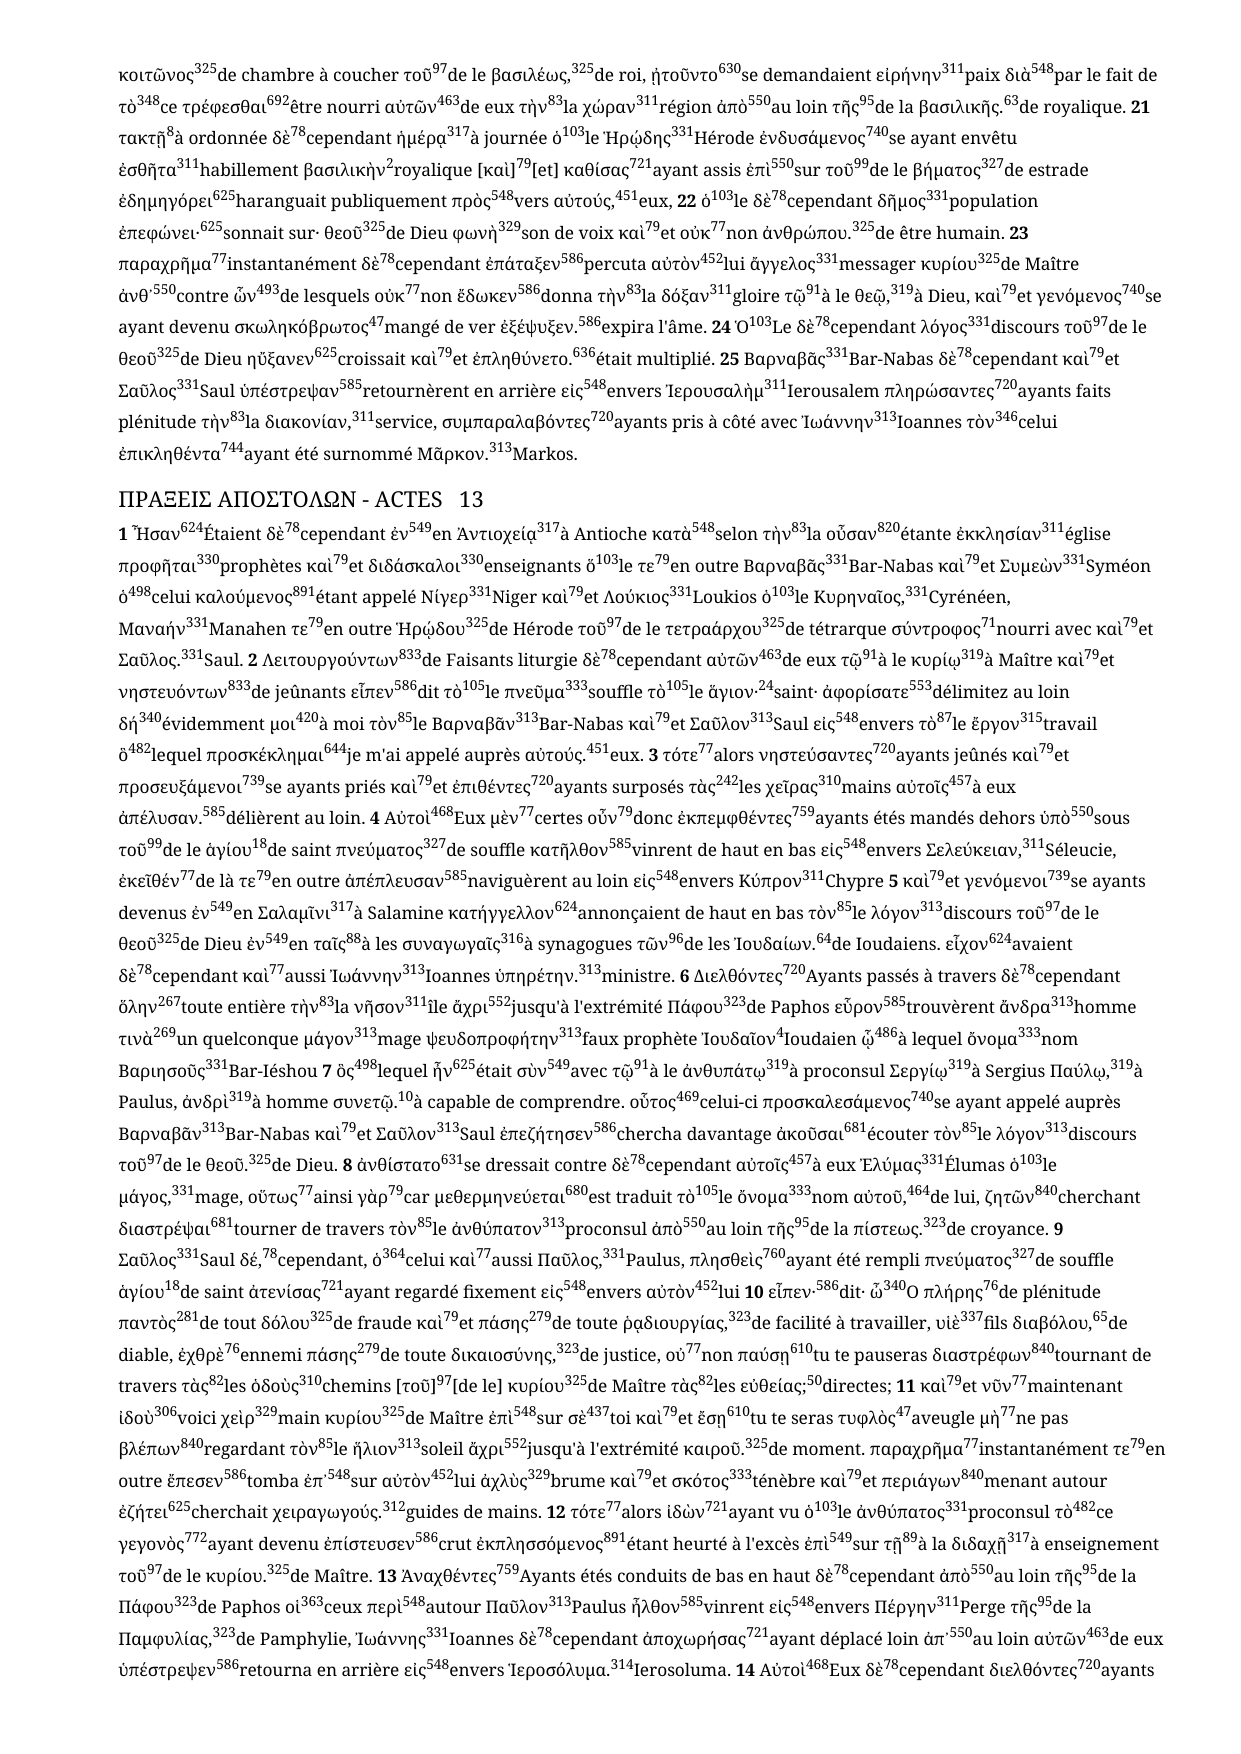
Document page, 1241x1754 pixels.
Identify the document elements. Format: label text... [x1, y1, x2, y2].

text ΠΡΑΞΕΙΣ ΑΠΟΣΤΟΛΩΝ - ACTES 13 [118, 484, 1181, 514]
text 1 Ἦσαν624Étaient δὲ78cependant ἐν549en Ἀντιοχείᾳ317à Antioche κατὰ548selon τὴν83la οὖσαν820étante ἐκκλησίαν311église προφῆται330prophètes καὶ79et διδάσκαλοι330enseignants ὅ103le τε79en outre Βαρναβᾶς331Bar-Nabas καὶ79et Συμεὼν331Syméon ὁ498celui καλούμενος891étant appelé Νίγερ331Niger καὶ79et Λούκιος331Loukios ὁ103le Κυρηναῖος,331Cyrénéen, Μαναήν331Manahen τε79en outre Ἡρῴδου325de Hérode τοῦ97de le τετραάρχου325de tétrarque σύντροφος71nourri avec καὶ79et Σαῦλος.331Saul. 2 Λειτουργούντων833de Faisants liturgie δὲ78cependant αὐτῶν463de eux τῷ91à le κυρίῳ319à Maître καὶ79et νηστευόντων833de jeûnants εἶπεν586dit τὸ105le πνεῦμα333souffle τὸ105le ἅγιον·24saint· ἀφορίσατε553délimitez au loin δή340évidemment μοι420à moi τὸν85le Βαρναβᾶν313Bar-Nabas καὶ79et Σαῦλον313Saul εἰς548envers τὸ87le ἔργον315travail ὃ482lequel προσκέκλημαι644je m'ai appelé auprès αὐτούς.451eux. 3 τότε77alors νηστεύσαντες720ayants jeûnés καὶ79et προσευξάμενοι739se ayants priés καὶ79et ἐπιθέντες720ayants surposés τὰς242les χεῖρας310mains αὐτοῖς457à eux ἀπέλυσαν.585délièrent au loin. 4 Αὐτοὶ468Eux μὲν77certes οὖν79donc ἐκπεμφθέντες759ayants étés mandés dehors ὑπὸ550sous τοῦ99de le ἁγίου18de saint πνεύματος327de souffle κατῆλθον585vinrent de haut en bas εἰς548envers Σελεύκειαν,311Séleucie, ἐκεῖθέν77de là τε79en outre ἀπέπλευσαν585naviguèrent au loin εἰς548envers Κύπρον311Chypre 5 καὶ79et γενόμενοι739se ayants devenus ἐν549en Σαλαμῖνι317à Salamine κατήγγελλον624annonçaient de haut en bas τὸν85le λόγον313discours τοῦ97de le θεοῦ325de Dieu ἐν549en ταῖς88à les συναγωγαῖς316à synagogues τῶν96de les Ἰουδαίων.64de Ioudaiens. εἶχον624avaient δὲ78cependant καὶ77aussi Ἰωάννην313Ioannes ὑπηρέτην.313ministre. 6 Διελθόντες720Ayants passés à travers δὲ78cependant ὅλην267toute entière τὴν83la νῆσον311île ἄχρι552jusqu'à l'extrémité Πάφου323de Paphos εὗρον585trouvèrent ἄνδρα313homme τινὰ269un quelconque μάγον313mage ψευδοπροφήτην313faux prophète Ἰουδαῖον4Ioudaien ᾧ486à lequel ὄνομα333nom Βαριησοῦς331Bar-Iéshou 7 ὃς498lequel ἦν625était σὺν549avec τῷ91à le ἀνθυπάτῳ319à proconsul Σεργίῳ319à Sergius Παύλῳ,319à Paulus, ἀνδρὶ319à homme συνετῷ.10à capable de comprendre. οὗτος469celui-ci προσκαλεσάμενος740se ayant appelé auprès Βαρναβᾶν313Bar-Nabas καὶ79et Σαῦλον313Saul ἐπεζήτησεν586chercha davantage ἀκοῦσαι681écouter τὸν85le λόγον313discours τοῦ97de le θεοῦ.325de Dieu. 8 ἀνθίστατο631se dressait contre δὲ78cependant αὐτοῖς457à eux Ἐλύμας331Élumas ὁ103le μάγος,331mage, οὕτως77ainsi γὰρ79car μεθερμηνεύεται680est traduit τὸ105le ὄνομα333nom αὐτοῦ,464de lui, ζητῶν840cherchant διαστρέψαι681tourner de travers τὸν85le ἀνθύπατον313proconsul ἀπὸ550au loin τῆς95de la πίστεως.323de croyance. 9 Σαῦλος331Saul δέ,78cependant, ὁ364celui καὶ77aussi Παῦλος,331Paulus, πλησθεὶς760ayant été rempli πνεύματος327de souffle ἁγίου18de saint ἀτενίσας721ayant regardé fixement εἰς548envers αὐτὸν452lui 10 εἶπεν·586dit· ὦ340O πλήρης76de plénitude παντὸς281de tout δόλου325de fraude καὶ79et πάσης279de toute ῥᾳδιουργίας,323de facilité à travailler, υἱὲ337fils διαβόλου,65de diable, ἐχθρὲ76ennemi πάσης279de toute δικαιοσύνης,323de justice, οὐ77non παύσῃ610tu te pauseras διαστρέφων840tournant de travers τὰς82les ὁδοὺς310chemins [τοῦ]97[de le] κυρίου325de Maître τὰς82les εὐθείας;50directes; 11 καὶ79et νῦν77maintenant ἰδοὺ306voici χεὶρ329main κυρίου325de Maître ἐπὶ548sur σὲ437toi καὶ79et ἔσῃ610tu te seras τυφλὸς47aveugle μὴ77ne pas βλέπων840regardant τὸν85le ἥλιον313soleil ἄχρι552jusqu'à l'extrémité καιροῦ.325de moment. παραχρῆμα77instantanément τε79en outre ἔπεσεν586tomba ἐπ᾽548sur αὐτὸν452lui ἀχλὺς329brume καὶ79et σκότος333ténèbre καὶ79et περιάγων840menant autour ἐζήτει625cherchait χειραγωγούς.312guides de mains. 12 τότε77alors ἰδὼν721ayant vu ὁ103le ἀνθύπατος331proconsul τὸ482ce γεγονὸς772ayant devenu ἐπίστευσεν586crut ἐκπλησσόμενος891étant heurté à l'excès ἐπὶ549sur τῇ89à la διδαχῇ317à enseignement τοῦ97de le κυρίου.325de Maître. 13 Ἀναχθέντες759Ayants étés conduits de bas en haut δὲ78cependant ἀπὸ550au loin τῆς95de la Πάφου323de Paphos οἱ363ceux περὶ548autour Παῦλον313Paulus ἦλθον585vinrent εἰς548envers Πέργην311Perge τῆς95de la Παμφυλίας,323de Pamphylie, Ἰωάννης331Ioannes δὲ78cependant ἀποχωρήσας721ayant déplacé loin ἀπ᾽550au loin αὐτῶν463de eux ὑπέστρεψεν586retourna en arrière εἰς548envers Ἱεροσόλυμα.314Ierosoluma. 14 Αὐτοὶ468Eux δὲ78cependant διελθόντες720ayants passés à travers ἀπὸ550au loin τῆς95de la Πέργης323de Perge παρεγένοντο591se devinrent à côté εἰς548envers Ἀντιόχειαν311Antioche τὴν83la Πισιδίαν,311Pisidie, καὶ79et [εἰσ]ελθόντες720ayants venus à l'intérieur εἰς548envers τὴν83la συναγωγὴν311synagogue τῇ89à la ἡμέρᾳ317à journée τῶν98de les σαββάτων326de sabbats ἐκάθισαν.585assirent. 15 μετὰ548après δὲ78cependant τὴν83la ἀνάγνωσιν311prise de connaissance τοῦ97de le νόμου325de loi καὶ79et τῶν96de les προφητῶν324de prophètes ἀπέστειλαν585envoyèrent οἱ102les ἀρχισυνάγωγοι330chefs de synagogues πρὸς548vers αὐτοὺς451eux λέγοντες·839disants· ἄνδρες336hommes ἀδελφοί,336frères, εἴ80si τίς287un quelconque ἐστιν668est ἐν549en ὑμῖν438à vous λόγος331discours παρακλήσεως323de appel à côté πρὸς548vers τὸν85le λαόν,313peuple, λέγετε.569dites. 16 Ἀναστὰς721Ayant redressé δὲ78cependant Παῦλος331Paulus καὶ79et κατασείσας721ayant secoué de haut en bas τῇ249à la χειρὶ317à main εἶπεν·586dit· ἄνδρες336hommes Ἰσραηλῖται336Israélites καὶ79et οἱ368ceux φοβούμενοι870se effrayants τὸν85le θεόν,313Dieu, ἀκούσατε.553écoutez. 17 ὁ103le θεὸς331Dieu τοῦ97de le λαοῦ325de peuple τούτου150de celui-ci Ἰσραὴλ325de Israël ἐξελέξατο592se élut τοὺς84les πατέρας312pères ἡμῶν423de nous καὶ79et τὸν85le λαὸν313peuple ὕψωσεν586haussa ἐν549en τῇ89à la παροικίᾳ317à maison d'habitation d'à côté ἐν549en γῇ317à terre Αἰγύπτου323de Égypte καὶ79et μετὰ550avec βραχίονος325de bras ὑψηλοῦ16de haut ἐξήγαγεν586conduisit dehors αὐτοὺς451eux ἐξ550hors αὐτῆς,462de elle, 18 καὶ79et ὡς77comme τεσσερακονταετῆ4de quarante ans χρόνον313temps ἐτροποφόρησεν586colporta la manière αὐτοὺς451eux ἐν549en τῇ89à la ἐρήμῳ57à déserte 19 καὶ79et καθελὼν721ayant saisi du haut vers le bas ἔθνη314ethnies ἑπτὰ180sept ἐν549en γῇ317à terre Χανάαν323de Canaan κατεκληρονόμησεν586hérita de haut en bas τὴν83la γῆν311terre αὐτῶν463de eux 20 ὡς77comme ἔτεσιν320à ans τετρακοσίοις186à quatre cents καὶ79et πεντήκοντα.186à cinquante. καὶ79et μετὰ548après ταῦτα347ces-ci ἔδωκεν586donna κριτὰς312juges ἕως552jusqu'à ce que Σαμουὴλ325de Samouel [τοῦ]97[de le] προφήτου.325de prophète. 21 κἀκεῖθεν77et de là ᾐτήσαντο591se demandèrent βασιλέα313roi καὶ79et ἔδωκεν586donna αὐτοῖς457à eux ὁ103le θεὸς331Dieu τὸν85le Σαοὺλ313Saoul υἱὸν313fils Κίς,325de Kis, ἄνδρα313homme ἐκ550hors φυλῆς323de tribu Βενιαμίν,325de Benyamin, ἔτη314ans τεσσεράκοντα,180quarante, 22 καὶ79et μεταστήσας721ayant déplacé αὐτὸν452lui ἤγειρεν586éveilla τὸν85le Δαυὶδ313Dauid αὐτοῖς457à eux εἰς548envers βασιλέα313roi ᾧ486à lequel καὶ77aussi εἶπεν586dit μαρτυρήσας·721ayant témoigné· εὗρον582je trouvai Δαυὶδ313Dauid τὸν346celui τοῦ97de le Ἰεσσαί,325de Iessai, ἄνδρα313homme κατὰ548selon τὴν83la καρδίαν311coeur μου,424de moi, ὃς498lequel ποιήσει606fera πάντα270tous τὰ86les θελήματά314volontés μου.424de moi. 23 τούτου358de celui-ci ὁ103le θεὸς331Dieu ἀπὸ550au loin τοῦ99de le σπέρματος327de semence κατ᾽548selon ἐπαγγελίαν311promesse ἤγαγεν586conduisit τῷ91à le Ἰσραὴλ319à Israël σωτῆρα313sauveur Ἰησοῦν,313Iésous, 24 προκηρύξαντος716de ayant annoncé d'avance Ἰωάννου325de Ioannes πρὸ550d'avant προσώπου327de face τῆς95de la εἰσόδου323de entrée de chemin αὐτοῦ464de lui βάπτισμα315baptême μετανοίας323de transintelligence παντὶ275à tout τῷ91à le λαῷ319à peuple Ἰσραήλ.325de Israël. 25 ὡς80comme δὲ78cependant ἐπλήρου625faisait plénitude Ἰωάννης331Ioannes τὸν85le δρόμον,313course, ἔλεγεν·625disait· τί399quel ἐμὲ417moi ὑπονοεῖτε665vous soupçonnez εἶναι;689être; οὐκ77non εἰμὶ664je suis ἐγώ·431moi· ἀλλ᾽79mais ἰδοὺ306voici ἔρχεται674se vient μετ᾽548après ἐμὲ417moi οὗ492de lequel οὐκ77non εἰμὶ664je suis ἄξιος47digne τὸ87le ὑπόδημα315soulier τῶν256de les ποδῶν324de pieds λῦσαι.681délier. 26 Ἄνδρες336Hommes ἀδελφοί,336frères, υἱοὶ336fils γένους327de genre Ἀβραὰμ325de Abraam καὶ79et οἱ368ceux ἐν549en ὑμῖν438à vous φοβούμενοι870se effrayants τὸν85le θεόν,313Dieu, ἡμῖν419à nous ὁ103le λόγος331discours τῆς95de la σωτηρίας323de sauvetage ταύτης148de celle-ci ἐξαπεστάλη.600fut envoyé dehors. 27 οἱ363ceux γὰρ79car κατοικοῦντες839établissants maison d'habitation ἐν549en Ἰερουσαλὴμ317à Ierousalem καὶ79et οἱ102les ἄρχοντες330chefs αὐτῶν463de eux τοῦτον346celui-ci ἀγνοήσαντες720ayants méconnus καὶ79et τὰς82les φωνὰς310sons de voix τῶν96de les προφητῶν324de prophètes τὰς477celles κατὰ548selon πᾶν271tout σάββατον315sabbat ἀναγινωσκομένας872étantes prises connaissance κρίναντες720ayants jugés ἐπλήρωσαν,585firent plénitude, 28 καὶ79et μηδεμίαν267pas une αἰτίαν311cause θανάτου325de trépas εὑρόντες720ayants trouvés ᾐτήσαντο591se demandèrent Πιλᾶτον313Pilatus ἀναιρεθῆναι683être saisi de bas en haut αὐτόν.452lui. 29 ὡς80comme δὲ78cependant ἐτέλεσαν585achevèrent πάντα270tous τὰ347ces περὶ550autour αὐτοῦ464de lui γεγραμμένα,797ayants étés graphés, καθελόντες720ayants saisis du haut vers le bas ἀπὸ550au loin τοῦ99de le ξύλου327de bois ἔθηκαν585posèrent εἰς548envers μνημεῖον.315mémorial. 30 ὁ103le δὲ78cependant θεὸς331Dieu ἤγειρεν586éveilla αὐτὸν452lui ἐκ550hors νεκρῶν,64de morts, 31 ὃς498lequel ὤφθη600fut vu ἐπὶ548sur ἡμέρας310journées πλείους1plus nombreusement τοῖς351à ceux συναναβᾶσιν712à ayants montés avec αὐτῷ458à lui ἀπὸ550au loin τῆς95de la Γαλιλαίας323de Galilée εἰς548envers Ἰερουσαλήμ,311Ierousalem, οἵτινες497lesquels des quelconques [νῦν]77[maintenant] εἰσιν667sont μάρτυρες330témoins αὐτοῦ464de lui πρὸς548vers τὸν85le λαόν.313peuple. 32 Καὶ79Et ἡμεῖς430nous ὑμᾶς436vous εὐαγγελιζόμεθα669nous nous évangélisons τὴν83la πρὸς548vers τοὺς84les πατέρας312pères ἐπαγγελίαν311promesse γενομένην,724se ayante devenue, 33 ὅτι80en ce que ταύτην344celle-ci ὁ103le θεὸς331Dieu ἐκπεπλήρωκεν642a fait plénitude à l'excès τοῖς92à les τέκνοις320à enfants ἡμῶν423de nous ἀναστήσας721ayant redressé Ἰησοῦν313Iésous ὡς80comme καὶ77aussi ἐν549en τῷ91à le ψαλμῷ319à psaume γέγραπται654a été graphé τῷ91à le δευτέρῳ·207à deuxième· υἱός331fils μου424de moi εἶ666tu es σύ,448toi, ἐγὼ431moi σήμερον77aujourd'hui γεγέννηκά638j'ai engendré σε.437toi. 34 ὅτι80en ce que δὲ78cependant ἀνέστησεν586redressa αὐτὸν452lui ἐκ550hors νεκρῶν64de morts μηκέτι77ne pas plus μέλλοντα822imminant ὑποστρέφειν689retourner en arrière εἰς548envers διαφθοράν,311corruption à travers, οὕτως77ainsi εἴρηκεν642a dit ὅτι80en ce que δώσω602je donnerai ὑμῖν438à vous τὰ86les ὅσια54sacrés Δαυὶδ325de Dauid τὰ86les πιστά.54croyables. 35 διότι80parce que καὶ77aussi ἐν549en ἑτέρῳ378à autre-différent λέγει·668dit· οὐ77non δώσεις604tu donneras τὸν85le ὅσιόν53sacré σου442de toi ἰδεῖν681voir διαφθοράν.311corruption à travers. 36 Δαυὶδ331Dauid μὲν79certes γὰρ79car ἰδίᾳ119à en propre γενεᾷ317à génération ὑπηρετήσας721ayant administré τῇ89à la τοῦ97de le θεοῦ325de Dieu βουλῇ317à dessein ἐκοιμήθη600fut mis au coucher καὶ79et προσετέθη600fut apposé πρὸς548vers τοὺς84les πατέρας312pères αὐτοῦ464de lui καὶ79et εἶδεν586vit διαφθοράν·311corruption à travers· 37 ὃν480lequel δὲ78cependant ὁ103le θεὸς331Dieu ἤγειρεν,586éveilla, οὐκ77non εἶδεν586vit διαφθοράν.311corruption à travers. 38 γνωστὸν49connu οὖν79donc ἔστω572soit ὑμῖν,438à vous, ἄνδρες336hommes ἀδελφοί,336frères, ὅτι80en ce que διὰ550par τούτου358de celui-ci ὑμῖν438à vous ἄφεσις329abandon ἁμαρτιῶν322de fautes καταγγέλλεται,680est annoncé de haut en bas, [καὶ]79[et] ἀπὸ550au loin πάντων385de tous ὧν493de lesquels οὐκ77non ἠδυνήθητε597vous fûtes pu ἐν549en νόμῳ319à loi Μωϋσέως325de Môusês δικαιωθῆναι,683être justifié, 39 ἐν549en τούτῳ352à celui-ci πᾶς390tout ὁ364celui πιστεύων840croyant δικαιοῦται.680est justifié. 40 βλέπετε569regardez οὖν79donc μὴ80ne pas ἐπέλθῃ899que vienne sur τὸ366ce εἰρημένον815ayant été dit ἐν549en τοῖς90à les προφήταις·318à prophètes· 41 ἴδετε,553voyez, οἱ102les καταφρονηταί,330mépriseurs, καὶ79et θαυμάσατε553étonnez καὶ79et ἀφανίσθητε,562soyez faits disparaître, ὅτι80en ce que ἔργον315travail ἐργάζομαι670je me mets au travail ἐγὼ431moi ἐν549en ταῖς88à les ἡμέραις316à journées ὑμῶν,441de vous, ἔργον315travail ὃ482lequel οὐ77non μὴ77ne pas πιστεύσητε896que vous croyiez ἐάν80si le cas échéant τις390un quelconque ἐκδιηγῆται927que se décrive ὑμῖν.438à vous. 42 Ἐξιόντων833de Allants dehors δὲ78cependant αὐτῶν463de eux παρεκάλουν624appelaient à côté εἰς548envers τὸ87le μεταξὺ77entre σάββατον315sabbat λαληθῆναι683être bavardé αὐτοῖς457à eux τὰ86les ῥήματα314oraux ταῦτα.139ces-ci. 43 λυθείσης752de ayante étée déliée δὲ78cependant τῆς95de la συναγωγῆς323de synagogue ἠκολούθησαν585suivirent πολλοὶ389nombreux τῶν96de les Ἰουδαίων64de Ioudaiens καὶ79et τῶν96de les σεβομένων860de se vénérants προσηλύτων324de prosélytes τῷ91à le Παύλῳ319à Paulus καὶ79et τῷ91à le Βαρναβᾷ,319à Bar-Nabas, οἵτινες497lesquels des quelconques προσλαλοῦντες839bavardants auprès αὐτοῖς457à eux ἔπειθον624persuadaient αὐτοὺς451eux προσμένειν689rester auprès τῇ89à la χάριτι317à grâce τοῦ97de le θεοῦ.325de Dieu. 44 Τῷ93à Le δὲ78cependant ἐρχομένῳ857à se venant σαββάτῳ321à sabbat σχεδὸν77presque πᾶσα285toute ἡ101la πόλις329cité συνήχθη600fut mené ensemble ἀκοῦσαι681écouter τὸν85le λόγον313discours τοῦ97de le κυρίου.325de Maître. 45 ἰδόντες720ayants vus δὲ78cependant οἱ102les Ἰουδαῖοι70Ioudaiens τοὺς84les ὄχλους312foules ἐπλήσθησαν599furent rempli ζήλου325de zèle καὶ79et ἀντέλεγον624contredisaient τοῖς353à ces ὑπὸ550sous Παύλου325de Paulus λαλουμένοις881à étants bavardés βλασφημοῦντες.839blasphémants. 46 παρρησιασάμενοί739se ayants oralisés franchement τε79en outre ὁ103le Παῦλος331Paulus καὶ79et ὁ103le Βαρναβᾶς331Bar-Nabas εἶπαν·585dirent· ὑμῖν438à vous ἦν625était ἀναγκαῖον49nécessaire πρῶτον77premièrement λαληθῆναι683être bavardé τὸν85le λόγον313discours τοῦ97de le θεοῦ·325de Dieu· ἐπειδὴ80parce que donc ἀπωθεῖσθε671vous vous poussez au loin αὐτὸν452lui καὶ79et οὐκ77non ἀξίους52dignes κρίνετε665vous jugez ἑαυτοὺς515vous-mêmes τῆς95de la αἰωνίου14de éternelle ζωῆς,323de vie, ἰδοὺ306voici στρεφόμεθα675nous sommes tournés εἰς548envers τὰ86les ἔθνη.314ethnies. 47 οὕτως77ainsi γὰρ79car ἐντέταλται648s'a commandé ἡμῖν419à nous ὁ103le κύριος·331Maître· τέθεικά638j'ai posé σε437toi εἰς548envers φῶς315lumière ἐθνῶν326de ethnies τοῦ360de ce εἶναί689être σε437toi εἰς548envers σωτηρίαν311sauvetage ἕως552jusqu'à ce que ἐσχάτου67de dernier τῆς95de la γῆς.323de terre. 48 Ἀκούοντα841Écoutants δὲ78cependant τὰ104les ἔθνη332ethnies ἔχαιρον624étaient de joie καὶ79et ἐδόξαζον624glorifiaient τὸν85le λόγον313discours τοῦ97de le κυρίου325de Maître καὶ79et ἐπίστευσαν585crurent ὅσοι497autant lesquels ἦσαν624étaient τεταγμένοι812ayants étés ordonnancés εἰς548envers ζωὴν311vie αἰώνιον·2éternelle· 49 διεφέρετο636était différé δὲ78cependant ὁ103le λόγος331discours τοῦ97de le κυρίου325de Maître δι᾽550par ὅλης279de toute entière τῆς95de la χώρας.323de région. 50 οἱ102les δὲ78cependant Ἰουδαῖοι70Ioudaiens παρώτρυναν585remuèrent à côté τὰς82les σεβομένας846se vénérantes γυναῖκας310femmes τὰς82les εὐσχήμονας1élégantes καὶ79et τοὺς84les πρώτους52premiers τῆς95de la πόλεως323de cité καὶ79et ἐπήγειραν585éveillèrent au dessus διωγμὸν313poursuite ἐπὶ548sur τὸν85le Παῦλον313Paulus καὶ79et Βαρναβᾶν313Bar-Nabas καὶ79et ἐξέβαλον585éjectèrent αὐτοὺς451eux ἀπὸ550au loin τῶν98de les ὁρίων326de frontières αὐτῶν.463de eux. 51 οἱ468ceux δὲ78cependant ἐκτιναξάμενοι739se ayants secoués dehors τὸν85le κονιορτὸν313poussière τῶν96de les ποδῶν324de pieds ἐπ᾽548sur αὐτοὺς451eux ἦλθον585vinrent εἰς548envers Ἰκόνιον,315Iconium, 52 οἵ102les τε79en outre μαθηταὶ330disciples ἐπληροῦντο635étaient fait plénitude χαρᾶς323de joie καὶ79et πνεύματος327de souffle ἁγίου.18de saint. [118, 518, 1181, 1682]
text 1 Κατ᾽548Selon ἐκεῖνον138celui-là δὲ78cependant τὸν85le καιρὸν313moment ἐπέβαλεν586surjeta Ἡρῴδης331Hérode ὁ103le βασιλεὺς331roi τὰς82les χεῖρας310mains κακῶσαί681faire du mal τινας372des quelconques τῶν357de ceux ἀπὸ550au loin τῆς95de la ἐκκλησίας.323de église. 2 ἀνεῖλεν586saisit de bas en haut δὲ78cependant Ἰάκωβον313Iakobos τὸν85le ἀδελφὸν313frère Ἰωάννου325de Ioannes μαχαίρῃ.317à machette. 3 Ἰδὼν721Ayant vu δὲ78cependant ὅτι80en ce que ἀρεστόν49agréable ἐστιν668est τοῖς90à les Ἰουδαίοις,58à Ioudaiens, προσέθετο592se apposa συλλαβεῖν681prendre ensemble καὶ77aussi Πέτρον,313Pierre, –935– ἦσαν624étaient δὲ78cependant [αἱ]100[les] ἡμέραι328journées τῶν98de les ἀζύμων66de sans levains –935– 4 ὃν480lequel καὶ77aussi πιάσας721ayant saisi ἔθετο592se posa εἰς548envers φυλακὴν311gardiennage παραδοὺς721ayant livré τέσσαρσιν186à quatre τετραδίοις320à groupes de quatre στρατιωτῶν324de soldats φυλάσσειν689gardienner αὐτόν,452lui, βουλόμενος867se ayant dessein μετὰ548après τὸ87le πάσχα315pâque ἀναγαγεῖν681conduire de bas en haut αὐτὸν452lui τῷ91à le λαῷ.319à peuple. 5 ὁ103le μὲν79certes οὖν79donc Πέτρος331Pierre ἐτηρεῖτο636était gardé ἐν549en τῇ89à la φυλακῇ·317à gardiennage· προσευχὴ329prière δὲ78cependant ἦν625était ἐκτενῶς77extensivement γινομένη865se devenante ὑπὸ550sous τῆς95de la ἐκκλησίας323de église πρὸς548vers τὸν85le θεὸν313Dieu περὶ550autour αὐτοῦ.464de lui. 6 Ὅτε80Lorsque δὲ78cependant ἤμελλεν625imminait προαγαγεῖν681mener devant αὐτὸν452lui ὁ103le Ἡρῴδης,331Hérode, τῇ89à la νυκτὶ317à nuit ἐκείνῃ142à celle-là ἦν625était ὁ103le Πέτρος331Pierre κοιμώμενος891étant mis au coucher μεταξὺ552entre δύο190de deux στρατιωτῶν324de soldats δεδεμένος813ayant été attaché de lien ἁλύσεσιν316à chaînes δυσὶν182à deux φύλακές330gardiens τε79en outre πρὸ550d'avant τῆς95de la θύρας323de porte ἐτήρουν624gardaient τὴν83la φυλακήν.311gardiennage. 7 καὶ79et ἰδοὺ306voici ἄγγελος331messager κυρίου325de Maître ἐπέστη586présenta καὶ79et φῶς333lumière ἔλαμψεν586brilla ἐν549en τῷ93à le οἰκήματι·321à habitat· πατάξας721ayant percuté δὲ78cependant τὴν83la πλευρὰν311côté τοῦ97de le Πέτρου325de Pierre ἤγειρεν586éveilla αὐτὸν452lui λέγων·840disant· ἀνάστα554redresse ἐν549en τάχει.321à vitesse. καὶ79et ἐξέπεσαν585tombèrent dehors αὐτοῦ464de lui αἱ100les ἁλύσεις328chaînes ἐκ550hors τῶν254de les χειρῶν.322de mains. 8 εἶπεν586dit δὲ78cependant ὁ103le ἄγγελος331messager πρὸς548vers αὐτόν·452lui· ζῶσαι558te ceins καὶ79et ὑπόδησαι558te lie en dessous τὰ86les σανδάλιά314sandales σου.442de toi. ἐποίησεν586fit δὲ78cependant οὕτως.77ainsi. καὶ79et λέγει668dit αὐτῷ·458à lui· περιβαλοῦ558te entoure τὸ87le ἱμάτιόν315himation σου442de toi καὶ79et ἀκολούθει570suis μοι.420à moi. 9 καὶ79et ἐξελθὼν721ayant sorti ἠκολούθει625suivait καὶ79et οὐκ77non ᾔδει659avait su ὅτι80en ce que ἀληθές49vrai ἐστιν668est τὸ500ce γινόμενον869se devenant διὰ550par τοῦ97de le ἀγγέλου·325de messager· ἐδόκει625estimait δὲ78cependant ὅραμα315vision βλέπειν.689regarder. 10 διελθόντες720ayants passés à travers δὲ78cependant πρώτην201première φυλακὴν311gardiennage καὶ79et δευτέραν201deuxième ἦλθαν585vinrent ἐπὶ548sur τὴν83la πύλην311porche τὴν83la σιδηρᾶν2de fer τὴν344celle φέρουσαν820portante εἰς548envers τὴν83la πόλιν,311cité, ἥτις496laquelle une quelconque αὐτομάτη69automate ἠνοίγη600fut ouvert αὐτοῖς457à eux καὶ79et ἐξελθόντες720ayants sortis προῆλθον585vinrent devant ῥύμην311rue μίαν,177une, καὶ79et εὐθέως77directement ἀπέστη586dressa au loin ὁ103le ἄγγελος331messager ἀπ᾽550au loin αὐτοῦ.464de lui. 11 Καὶ79Et ὁ103le Πέτρος331Pierre ἐν549en ἑαυτῷ533à lui-même γενόμενος740se ayant devenu εἶπεν·586dit· νῦν77maintenant οἶδα638j'ai su ἀληθῶς77vraiment ὅτι80en ce que ἐξαπέστειλεν586envoya dehors [ὁ]103[le] κύριος331Maître τὸν85le ἄγγελον313messager αὐτοῦ464de lui καὶ79et ἐξείλατό592se extrait με417moi ἐκ550hors χειρὸς323de main Ἡρῴδου325de Hérode καὶ79et πάσης279de toute τῆς95de la προσδοκίας323de attente τοῦ97de le λαοῦ325de peuple τῶν96de les Ἰουδαίων.64de Ioudaiens. 12 συνιδών721ayant vu avec τε79en outre ἦλθεν586vint ἐπὶ548sur τὴν83la οἰκίαν311maison d'habitation τῆς95de la Μαρίας323de Maria τῆς95de la μητρὸς323de mère Ἰωάννου325de Ioannes τοῦ492de celui ἐπικαλουμένου885de étant surnommé Μάρκου,325de Markos, οὗ77où ἦσαν624étaient ἱκανοὶ46assez-importants συνηθροισμένοι812ayants étés réunis ensemble καὶ79et προσευχόμενοι.866se priants. 13 κρούσαντος716de ayant toqué δὲ78cependant αὐτοῦ464de lui τὴν83la θύραν311porte τοῦ97de le πυλῶνος325de portail προσῆλθεν586vint vers παιδίσκη329jeune servante ὑπακοῦσαι681écouter en soumission ὀνόματι321à nom Ῥόδη,329Rode, 14 καὶ79et ἐπιγνοῦσα719ayante reconnue τὴν83la φωνὴν311son de voix τοῦ97de le Πέτρου325de Pierre ἀπὸ550au loin τῆς95de la χαρᾶς323de joie οὐκ77non ἤνοιξεν586ouvrit τὸν85le πυλῶνα,313portail, εἰσδραμοῦσα719ayante courue dans δὲ78cependant ἀπήγγειλεν586rapporta annonce ἑστάναι686avoir dressé τὸν85le Πέτρον313Pierre πρὸ550d'avant τοῦ97de le πυλῶνος.325de portail. 15 οἱ468ceux δὲ78cependant πρὸς548vers αὐτὴν450elle εἶπαν·585dirent· μαίνῃ.672tu te délires. ἡ467celle δὲ78cependant διϊσχυρίζετο631se insistait οὕτως77ainsi ἔχειν.689avoir. οἱ468ceux δὲ78cependant ἔλεγον·624disaient· ὁ103le ἄγγελός331messager ἐστιν668est αὐτοῦ.464de lui. 16 ὁ103le δὲ78cependant Πέτρος331Pierre ἐπέμενεν625restait sur κρούων·840toquant· ἀνοίξαντες720ayants ouverts δὲ78cependant εἶδαν585virent αὐτὸν452lui καὶ79et ἐξέστησαν.585extasièrent. 17 κατασείσας721ayant secoué de haut en bas δὲ78cependant αὐτοῖς457à eux τῇ249à la χειρὶ317à main σιγᾶν689garder le silence διηγήσατο592se raconta complètement [αὐτοῖς]457[à eux] πῶς77comment? ὁ103le κύριος331Maître αὐτὸν452lui ἐξήγαγεν586conduisit dehors ἐκ550hors τῆς95de la φυλακῆς323de gardiennage εἶπέν586dit τε·79en outre· ἀπαγγείλατε553rapportez annonce Ἰακώβῳ319à Iakobos καὶ79et τοῖς90à les ἀδελφοῖς318à frères ταῦτα.347ces-ci. καὶ79et ἐξελθὼν721ayant sorti ἐπορεύθη600fut allé εἰς548envers ἕτερον115autre-différent τόπον.313lieu. 18 Γενομένης732de Se ayante devenue δὲ78cependant ἡμέρας323de journée ἦν625était τάραχος331trouble οὐκ77non ὀλίγος390peu ἐν549en τοῖς90à les στρατιώταις318à soldats τί412quel ἄρα77par conséquent ὁ103le Πέτρος331Pierre ἐγένετο.592se devint. 19 Ἡρῴδης331Hérode δὲ78cependant ἐπιζητήσας721ayant cherché davantage αὐτὸν452lui καὶ79et μὴ77ne pas εὑρών,721ayant trouvé, ἀνακρίνας721ayant jugé de bas en haut τοὺς84les φύλακας312gardiens ἐκέλευσεν586ordonna ἀπαχθῆναι,683être conduit au loin, καὶ79et κατελθὼν721ayant venu de haut en bas ἀπὸ550au loin τῆς95de la Ἰουδαίας323de Ioudaia εἰς548envers Καισάρειαν311Kaesareia διέτριβεν.625grattait à travers. 20 Ἦν625Était δὲ78cependant θυμομαχῶν840combattant avec fureur Τυρίοις318à Tyriens καὶ79et Σιδωνίοις·58à Sidoniens· ὁμοθυμαδὸν77en même fureur δὲ78cependant παρῆσαν624étaient à côté πρὸς548vers αὐτὸν452lui καὶ79et πείσαντες720ayants persuadés Βλάστον,313Blastos, τὸν480celui ἐπὶ550sur τοῦ97de le κοιτῶνος325de chambre à coucher τοῦ97de le βασιλέως,325de roi, ᾐτοῦντο630se demandaient εἰρήνην311paix διὰ548par le fait de τὸ348ce τρέφεσθαι692être nourri αὐτῶν463de eux τὴν83la χώραν311région ἀπὸ550au loin τῆς95de la βασιλικῆς.63de royalique. 21 τακτῇ8à ordonnée δὲ78cependant ἡμέρᾳ317à journée ὁ103le Ἡρῴδης331Hérode ἐνδυσάμενος740se ayant envêtu ἐσθῆτα311habillement βασιλικὴν2royalique [καὶ]79[et] καθίσας721ayant assis ἐπὶ550sur τοῦ99de le βήματος327de estrade ἐδημηγόρει625haranguait publiquement πρὸς548vers αὐτούς,451eux, 22 ὁ103le δὲ78cependant δῆμος331population ἐπεφώνει·625sonnait sur· θεοῦ325de Dieu φωνὴ329son de voix καὶ79et οὐκ77non ἀνθρώπου.325de être humain. 23 παραχρῆμα77instantanément δὲ78cependant ἐπάταξεν586percuta αὐτὸν452lui ἄγγελος331messager κυρίου325de Maître ἀνθ᾽550contre ὧν493de lesquels οὐκ77non ἔδωκεν586donna τὴν83la δόξαν311gloire τῷ91à le θεῷ,319à Dieu, καὶ79et γενόμενος740se ayant devenu σκωληκόβρωτος47mangé de ver ἐξέψυξεν.586expira l'âme. 24 Ὁ103Le δὲ78cependant λόγος331discours τοῦ97de le θεοῦ325de Dieu ηὔξανεν625croissait καὶ79et ἐπληθύνετο.636était multiplié. 25 Βαρναβᾶς331Bar-Nabas δὲ78cependant καὶ79et Σαῦλος331Saul ὑπέστρεψαν585retournèrent en arrière εἰς548envers Ἰερουσαλὴμ311Ierousalem πληρώσαντες720ayants faits plénitude τὴν83la διακονίαν,311service, συμπαραλαβόντες720ayants pris à côté avec Ἰωάννην313Ioannes τὸν346celui ἐπικληθέντα744ayant été surnommé Μᾶρκον.313Markos. [118, 59, 1181, 465]
